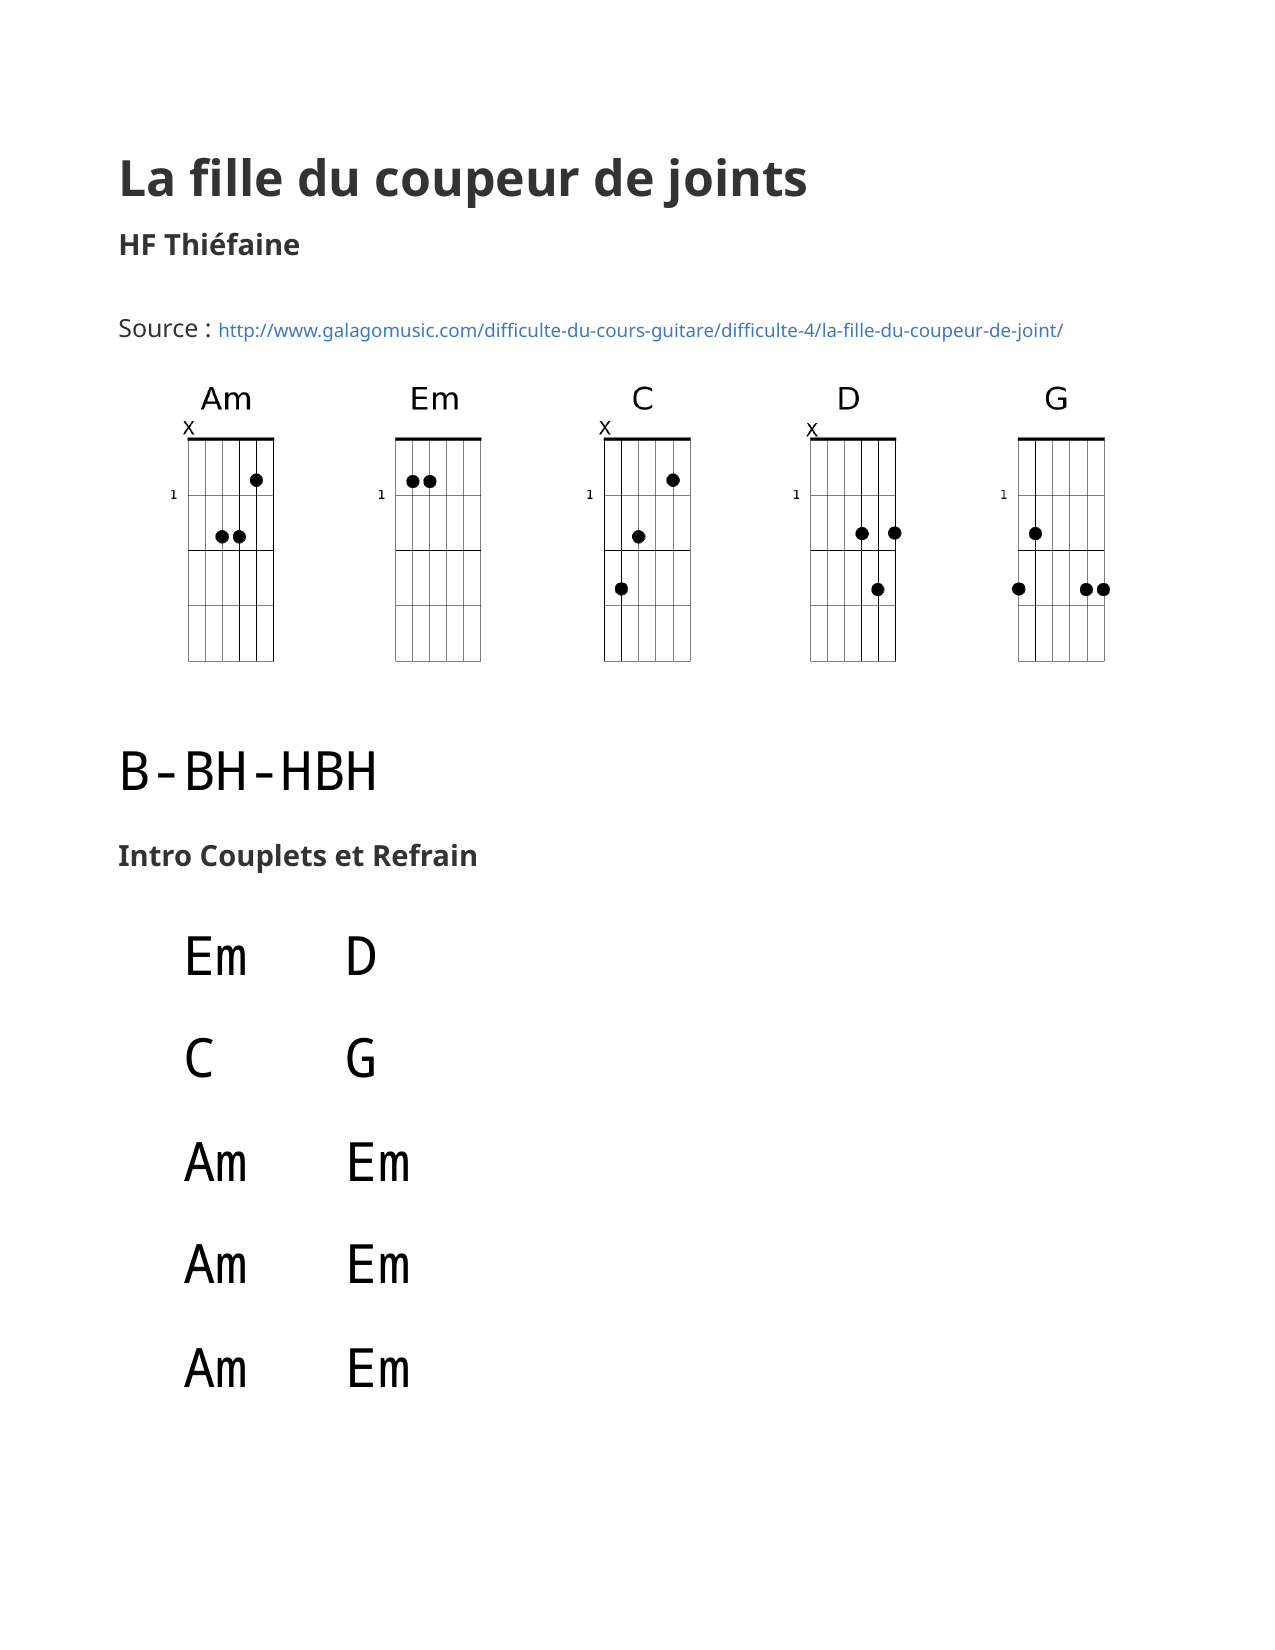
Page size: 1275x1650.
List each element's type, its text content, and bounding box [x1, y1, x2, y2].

picture [984, 369, 1122, 670]
text C G [118, 1020, 1157, 1094]
picture [570, 369, 705, 670]
table_header [290, 370, 326, 669]
text Am Em [118, 1123, 1157, 1197]
subtitle Intro Couplets et Refrain [118, 835, 1157, 875]
table_header [498, 370, 533, 669]
table_header [949, 370, 984, 669]
picture [154, 369, 290, 670]
table_header [1122, 370, 1157, 669]
table_header [913, 370, 949, 669]
table_header [118, 370, 154, 669]
subtitle La fille du coupeur de joints [118, 143, 1157, 211]
table_header [326, 670, 533, 698]
picture [362, 369, 498, 670]
table_header [534, 370, 570, 669]
table_header [949, 670, 1157, 698]
text Em D [118, 917, 1157, 991]
picture [777, 369, 913, 670]
text B-BH-HBH [118, 732, 1157, 806]
subtitle HF Thiéfaine [118, 224, 1157, 263]
table_header [534, 670, 741, 698]
table_header [741, 370, 777, 669]
table_header [118, 670, 326, 698]
table_header [741, 670, 949, 698]
text Source : http://www.galagomusic.com/difficulte-du-cours-guitare/difficulte-4/la-fille-du-coupeur-de-joint/ [118, 305, 1157, 344]
table_header [705, 370, 741, 669]
table_header [326, 370, 362, 669]
text Am Em [118, 1329, 1157, 1403]
text Am Em [118, 1226, 1157, 1300]
